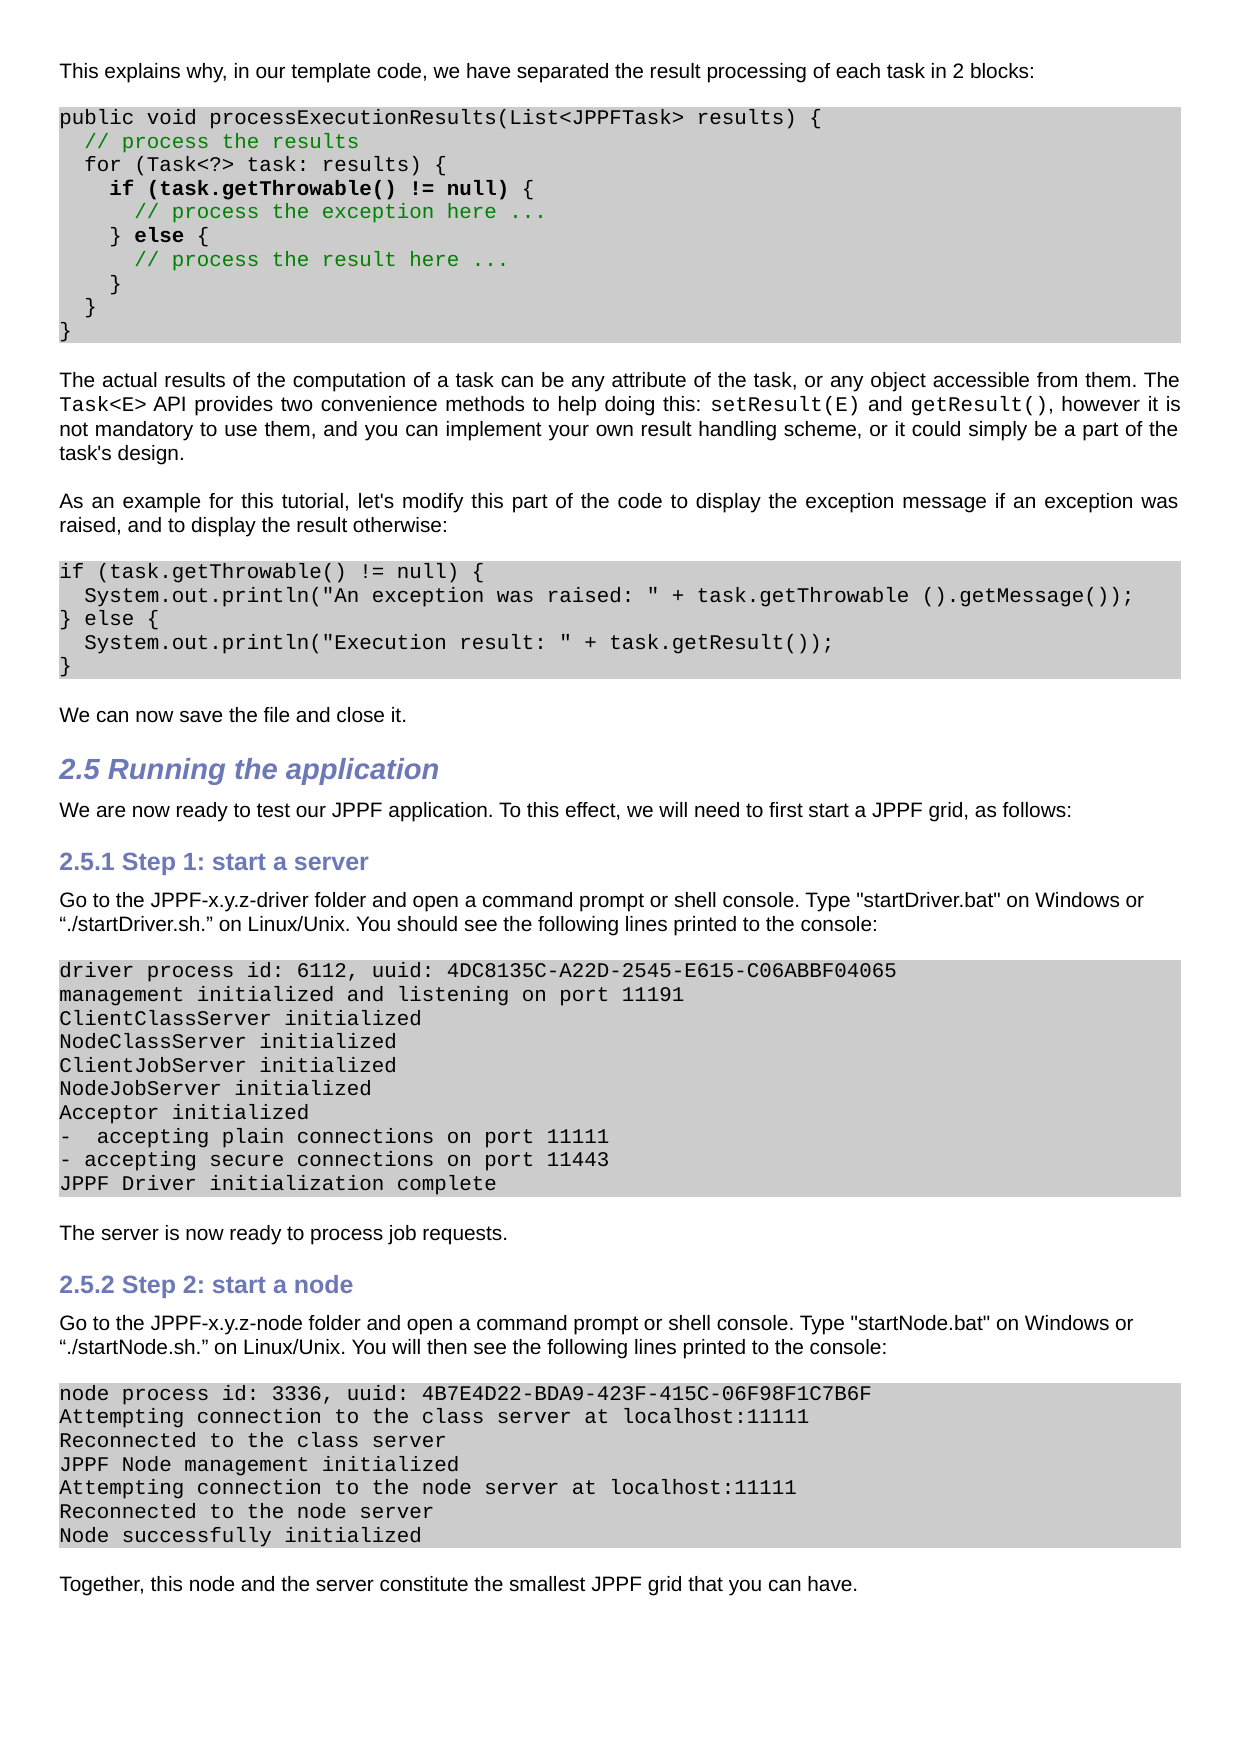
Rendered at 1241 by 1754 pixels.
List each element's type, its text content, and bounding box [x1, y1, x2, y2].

text Together, this node and the server constitute the smallest JPPF grid that you can have. [59, 1572, 1181, 1596]
subtitle Running the application [59, 752, 1181, 786]
text The server is now ready to process job requests. [59, 1221, 1181, 1244]
text Attempting connection to the node server at localhost:11111 [59, 1477, 1181, 1501]
text Go to the JPPF-x.y.z-driver folder and open a command prompt or shell console. Type "startDriver.bat" on Windows or “./startDriver.sh.” on Linux/Unix. You should see the following lines printed to the console: [59, 888, 1181, 936]
text } [59, 656, 1181, 679]
text // process the exception here ... [59, 202, 1181, 225]
subtitle Step 1: start a server [59, 847, 1181, 876]
text The actual results of the computation of a task can be any attribute of the task, or any object accessible from them. The Task<E> API provides two convenience methods to help doing this: setResult(E) and getResult(), however it is not mandatory to use them, and you can implement your own result handling scheme, or it could simply be a part of the task's design. [59, 367, 1181, 465]
text } else { [59, 225, 1181, 249]
text As an example for this tutorial, let's modify this part of the code to display the exception message if an exception was raised, and to display the result otherwise: [59, 489, 1181, 537]
text - accepting secure connections on port 11443 [59, 1149, 1181, 1173]
text public void processExecutionResults(List<JPPFTask> results) { [59, 107, 1181, 131]
text Reconnected to the class server [59, 1430, 1181, 1454]
text We are now ready to test our JPPF application. To this effect, we will need to first start a JPPF grid, as follows: [59, 798, 1181, 822]
text JPPF Driver initialization complete [59, 1173, 1181, 1197]
text ClientJobServer initialized [59, 1055, 1181, 1078]
text Node successfully initialized [59, 1524, 1181, 1548]
text NodeClassServer initialized [59, 1031, 1181, 1055]
text if (task.getThrowable() != null) { [59, 561, 1181, 584]
text This explains why, in our template code, we have separated the result processing of each task in 2 blocks: [59, 59, 1181, 83]
text System.out.println("An exception was raised: " + task.getThrowable ().getMessage()); [59, 584, 1181, 608]
text // process the result here ... [59, 249, 1181, 272]
subtitle Step 2: start a node [59, 1269, 1181, 1298]
text ClientClassServer initialized [59, 1007, 1181, 1031]
text management initialized and listening on port 11191 [59, 984, 1181, 1007]
text driver process id: 6112, uuid: 4DC8135C-A22D-2545-E615-C06ABBF04065 [59, 960, 1181, 984]
text System.out.println("Execution result: " + task.getResult()); [59, 632, 1181, 656]
text for (Task<?> task: results) { [59, 154, 1181, 178]
text } [59, 320, 1181, 343]
text } [59, 272, 1181, 296]
text Go to the JPPF-x.y.z-node folder and open a command prompt or shell console. Type "startNode.bat" on Windows or “./startNode.sh.” on Linux/Unix. You will then see the following lines printed to the console: [59, 1311, 1181, 1359]
text node process id: 3336, uuid: 4B7E4D22-BDA9-423F-415C-06F98F1C7B6F [59, 1383, 1181, 1406]
text We can now save the file and close it. [59, 703, 1181, 727]
text } else { [59, 608, 1181, 632]
text if (task.getThrowable() != null) { [59, 178, 1181, 202]
text NodeJobServer initialized [59, 1078, 1181, 1102]
text JPPF Node management initialized [59, 1454, 1181, 1477]
text Acceptor initialized [59, 1102, 1181, 1126]
text Reconnected to the node server [59, 1501, 1181, 1524]
text } [59, 296, 1181, 320]
text - accepting plain connections on port 11111 [59, 1126, 1181, 1149]
text Attempting connection to the class server at localhost:11111 [59, 1406, 1181, 1430]
text // process the results [59, 131, 1181, 154]
